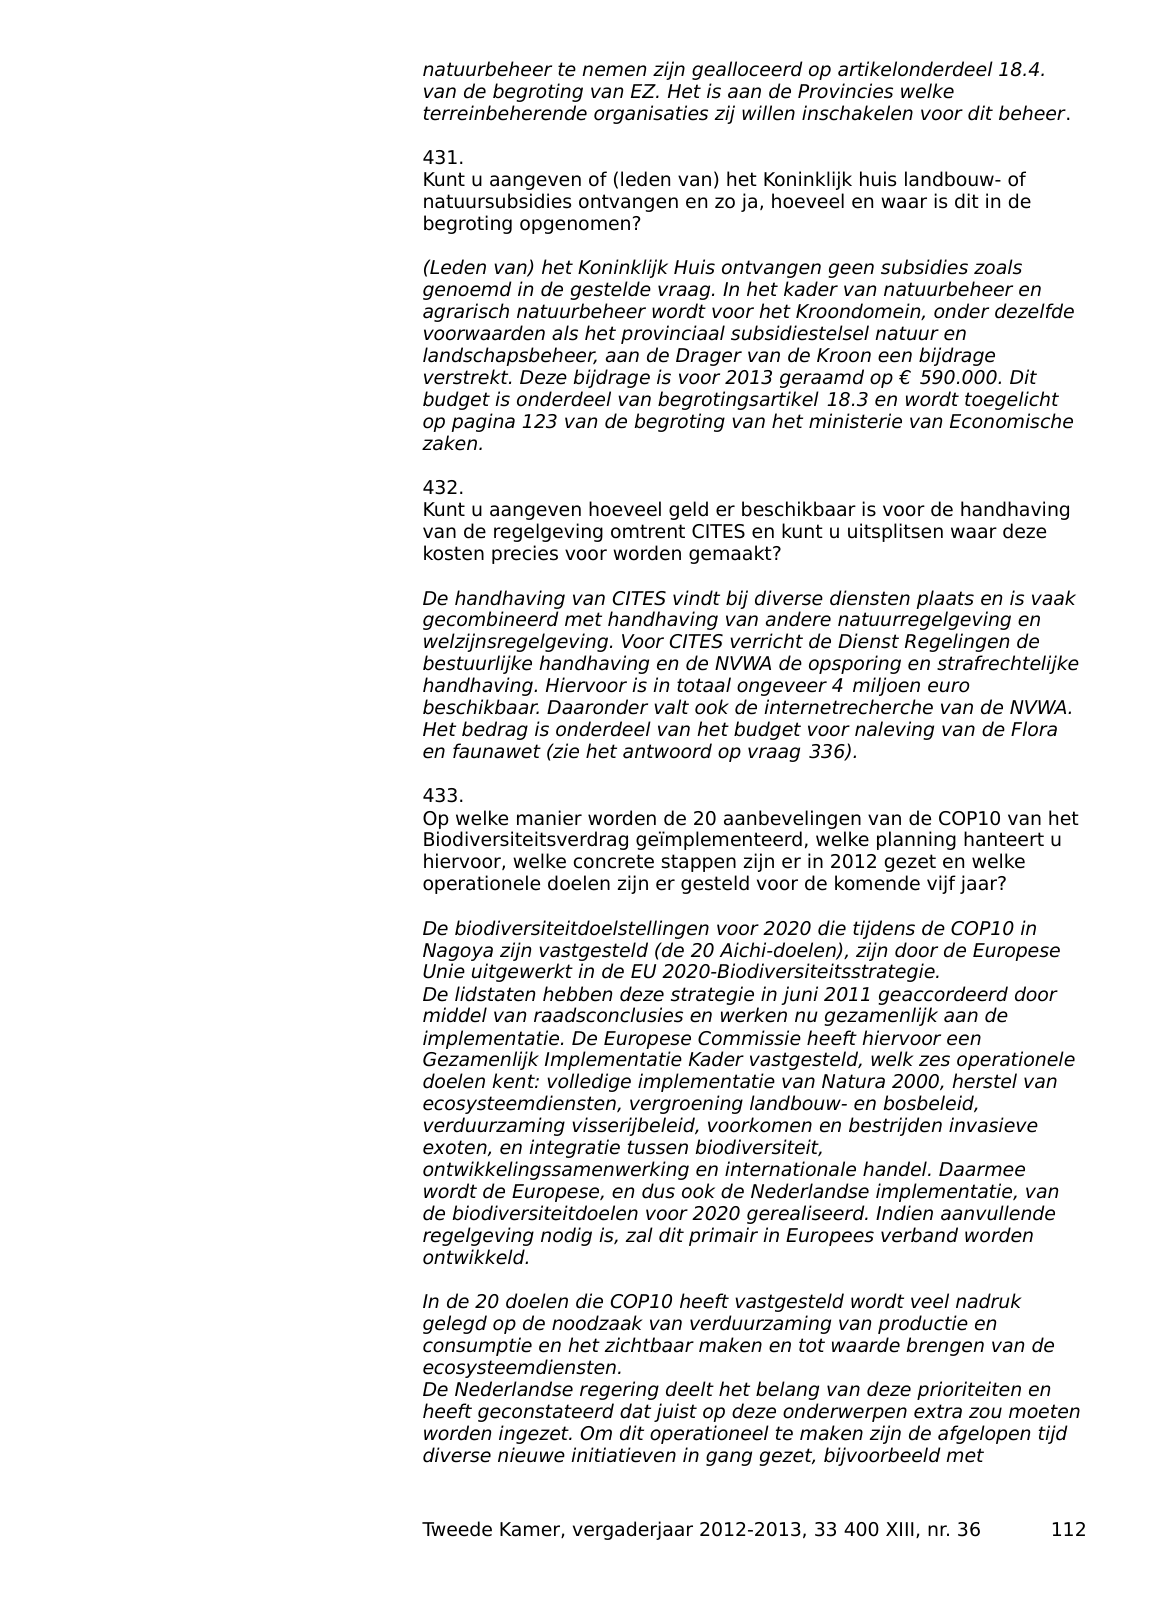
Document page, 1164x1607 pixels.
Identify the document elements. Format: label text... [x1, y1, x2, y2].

text In de 20 doelen die COP10 heeft vastgesteld wordt veel nadruk gelegd op de noodzaak van verduurzaming van productie en consumptie en het zichtbaar maken en tot waarde brengen van de ecosysteemdiensten. [422, 1291, 1087, 1379]
text De Nederlandse regering deelt het belang van deze prioriteiten en heeft geconstateerd dat juist op deze onderwerpen extra zou moeten worden ingezet. Om dit operationeel te maken zijn de afgelopen tijd diverse nieuwe initiatieven in gang gezet, bijvoorbeeld met [422, 1379, 1087, 1467]
text De handhaving van CITES vindt bij diverse diensten plaats en is vaak gecombineerd met handhaving van andere natuurregelgeving en welzijnsregelgeving. Voor CITES verricht de Dienst Regelingen de bestuurlijke handhaving en de NVWA de opsporing en strafrechtelijke handhaving. Hiervoor is in totaal ongeveer 4 miljoen euro beschikbaar. Daaronder valt ook de internetrecherche van de NVWA. Het bedrag is onderdeel van het budget voor naleving van de Flora en faunawet (zie het antwoord op vraag 336). [422, 587, 1087, 763]
text 431. [422, 147, 1087, 169]
text Op welke manier worden de 20 aanbevelingen van de COP10 van het Biodiversiteitsverdrag geïmplementeerd, welke planning hanteert u hiervoor, welke concrete stappen zijn er in 2012 gezet en welke operationele doelen zijn er gesteld voor de komende vijf jaar? [422, 807, 1087, 895]
text Kunt u aangeven hoeveel geld er beschikbaar is voor de handhaving van de regelgeving omtrent CITES en kunt u uitsplitsen waar deze kosten precies voor worden gemaakt? [422, 499, 1087, 565]
text natuurbeheer te nemen zijn gealloceerd op artikelonderdeel 18.4. van de begroting van EZ. Het is aan de Provincies welke terreinbeherende organisaties zij willen inschakelen voor dit beheer. [422, 59, 1087, 125]
text De biodiversiteitdoelstellingen voor 2020 die tijdens de COP10 in Nagoya zijn vastgesteld (de 20 Aichi-doelen), zijn door de Europese Unie uitgewerkt in de EU 2020-Biodiversiteitsstrategie. [422, 917, 1087, 983]
text Kunt u aangeven of (leden van) het Koninklijk huis landbouw- of natuursubsidies ontvangen en zo ja, hoeveel en waar is dit in de begroting opgenomen? [422, 169, 1087, 235]
text De lidstaten hebben deze strategie in juni 2011 geaccordeerd door middel van raadsconclusies en werken nu gezamenlijk aan de implementatie. De Europese Commissie heeft hiervoor een Gezamenlijk Implementatie Kader vastgesteld, welk zes operationele doelen kent: volledige implementatie van Natura 2000, herstel van ecosysteemdiensten, vergroening landbouw- en bosbeleid, verduurzaming visserijbeleid, voorkomen en bestrijden invasieve exoten, en integratie tussen biodiversiteit, ontwikkelingssamenwerking en internationale handel. Daarmee wordt de Europese, en dus ook de Nederlandse implementatie, van de biodiversiteitdoelen voor 2020 gerealiseerd. Indien aanvullende regelgeving nodig is, zal dit primair in Europees verband worden ontwikkeld. [422, 983, 1087, 1269]
text (Leden van) het Koninklijk Huis ontvangen geen subsidies zoals genoemd in de gestelde vraag. In het kader van natuurbeheer en agrarisch natuurbeheer wordt voor het Kroondomein, onder dezelfde voorwaarden als het provinciaal subsidiestelsel natuur en landschapsbeheer, aan de Drager van de Kroon een bijdrage verstrekt. Deze bijdrage is voor 2013 geraamd op € 590.000. Dit budget is onderdeel van begrotingsartikel 18.3 en wordt toegelicht op pagina 123 van de begroting van het ministerie van Economische zaken. [422, 257, 1087, 455]
text 433. [422, 785, 1087, 807]
text 432. [422, 477, 1087, 499]
